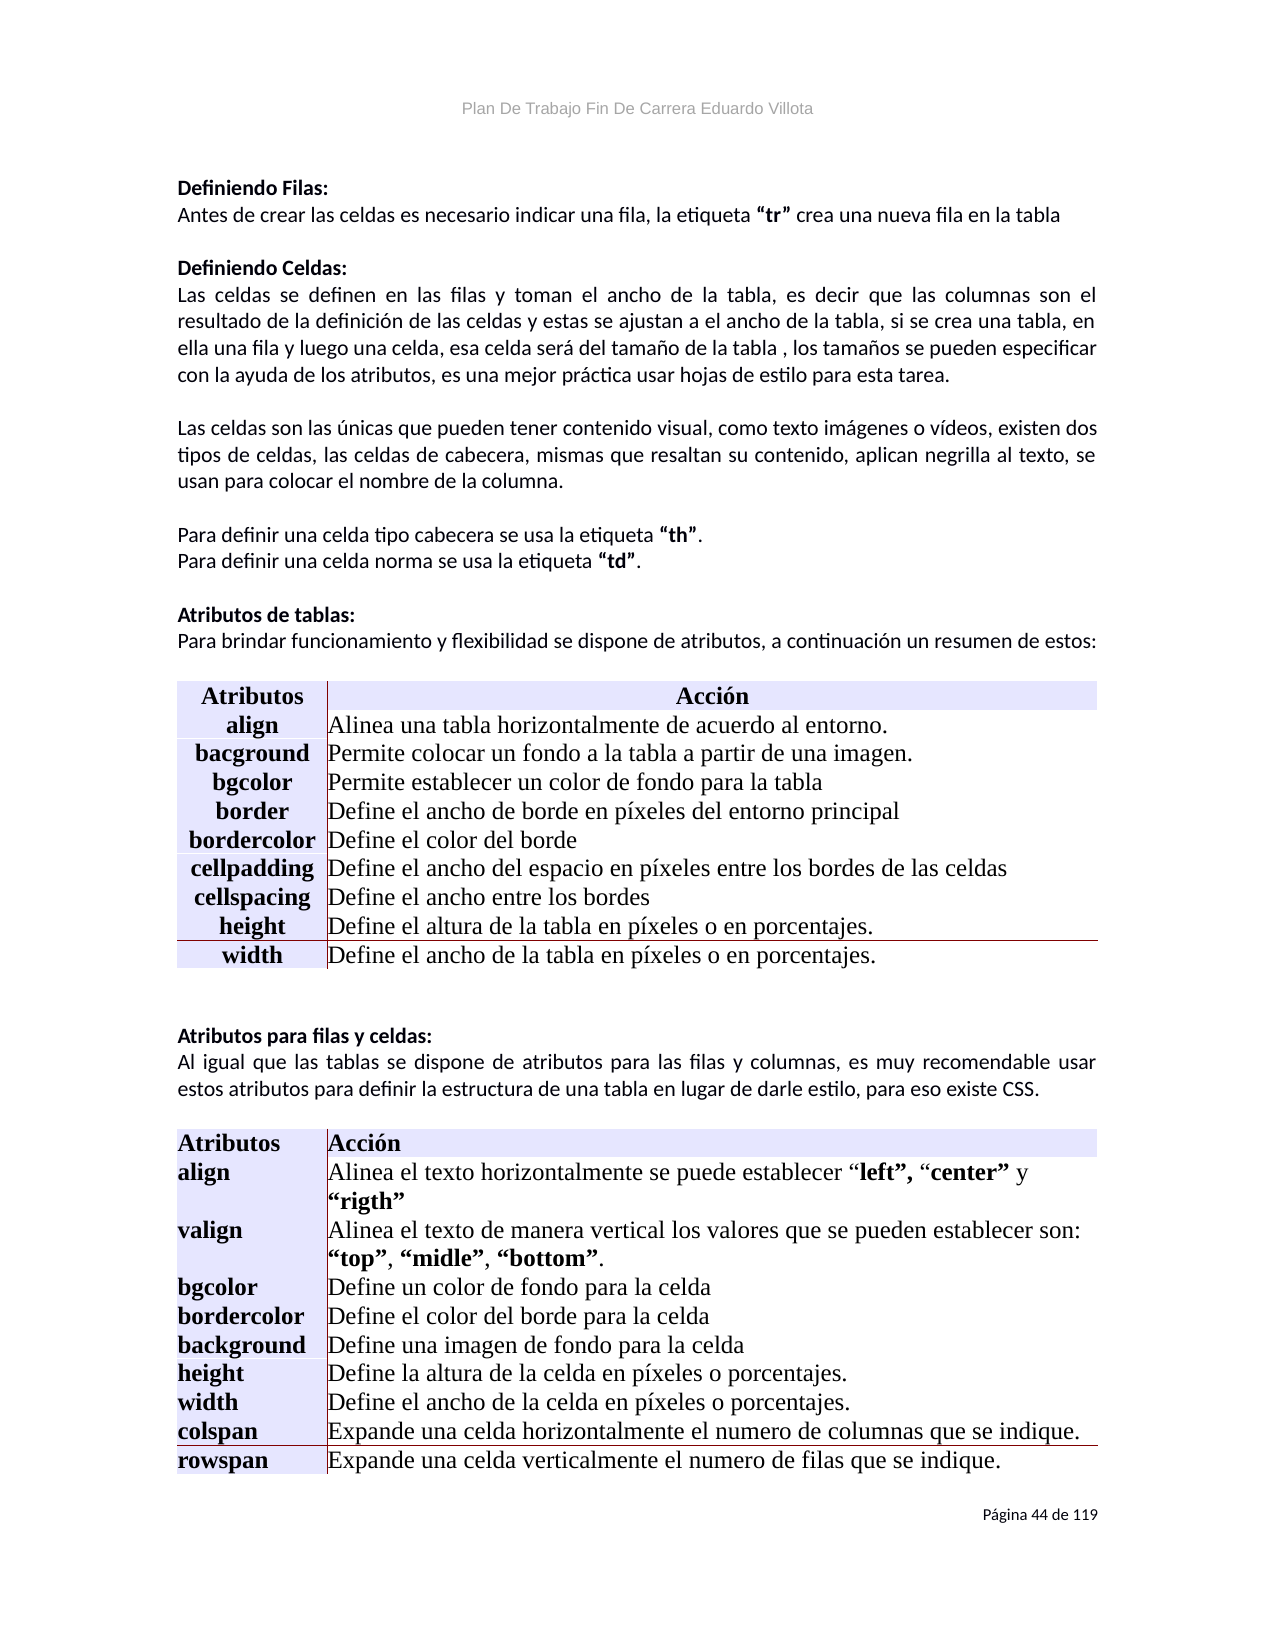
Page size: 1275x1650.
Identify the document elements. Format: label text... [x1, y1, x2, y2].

text Definiendo Filas: [177, 174, 1098, 201]
text Definiendo Celdas: [177, 254, 1098, 281]
table_cell Expande una celda horizontalmente el numero de columnas que se indique. [328, 1416, 1097, 1445]
table_cell Permite colocar un fondo a la tabla a partir de una imagen. [328, 739, 1097, 767]
table_cell Alinea el texto de manera vertical los valores que se pueden establecer son: “top”, “midle”, “bottom”. [328, 1215, 1097, 1272]
table_cell Define el color del borde [328, 825, 1097, 853]
text Las celdas son las únicas que pueden tener contenido visual, como texto imágenes o vídeos, existen dos tipos de celdas, las celdas de cabecera, mismas que resaltan su contenido, aplican negrilla al texto, se usan para colocar el nombre de la columna. [177, 414, 1098, 494]
table_cell Define el ancho de la celda en píxeles o porcentajes. [328, 1387, 1097, 1416]
table_cell valign [177, 1215, 327, 1272]
text Atributos para filas y celdas: [177, 1022, 1098, 1048]
table_cell cellspacing [177, 882, 327, 911]
table_cell align [177, 1157, 327, 1215]
table_header Atributos [177, 681, 327, 710]
table_header Acción [328, 681, 1097, 710]
table_cell Expande una celda verticalmente el numero de filas que se indique. [328, 1446, 1097, 1474]
table_cell Permite establecer un color de fondo para la tabla [328, 767, 1097, 796]
text Para definir una celda tipo cabecera se usa la etiqueta “th”. [177, 521, 1098, 548]
table_cell bordercolor [177, 1301, 327, 1330]
table_cell align [177, 710, 327, 738]
table_cell Define el altura de la tabla en píxeles o en porcentajes. [328, 911, 1097, 940]
table_cell colspan [177, 1416, 327, 1445]
table_header Acción [328, 1129, 1097, 1157]
table_header Atributos [177, 1129, 327, 1157]
table_cell bgcolor [177, 1272, 327, 1301]
table_cell Alinea el texto horizontalmente se puede establecer “left”, “center” y “rigth” [328, 1157, 1097, 1215]
table_cell Define el ancho del espacio en píxeles entre los bordes de las celdas [328, 854, 1097, 882]
table_cell Define el ancho entre los bordes [328, 882, 1097, 911]
text Las celdas se definen en las filas y toman el ancho de la tabla, es decir que las columnas son el resultado de la definición de las celdas y estas se ajustan a el ancho de la tabla, si se crea una tabla, en ella una fila y luego una celda, esa celda será del tamaño de la tabla , los tamaños se pueden especificar con la ayuda de los atributos, es una mejor práctica usar hojas de estilo para esta tarea. [177, 281, 1098, 388]
table_cell width [177, 1387, 327, 1416]
table_cell background [177, 1330, 327, 1358]
table_cell height [177, 911, 327, 940]
table_cell Define el ancho de la tabla en píxeles o en porcentajes. [328, 941, 1097, 968]
table_cell rowspan [177, 1446, 327, 1474]
table_cell Define el ancho de borde en píxeles del entorno principal [328, 796, 1097, 825]
table_cell Define el color del borde para la celda [328, 1301, 1097, 1330]
text Para brindar funcionamiento y flexibilidad se dispone de atributos, a continuación un resumen de estos: [177, 628, 1098, 654]
table_cell bordercolor [177, 825, 327, 853]
table_cell bgcolor [177, 767, 327, 796]
table_cell width [177, 941, 327, 968]
text Al igual que las tablas se dispone de atributos para las filas y columnas, es muy recomendable usar estos atributos para definir la estructura de una tabla en lugar de darle estilo, para eso existe CSS. [177, 1048, 1098, 1102]
table_cell bacground [177, 739, 327, 767]
table_cell Alinea una tabla horizontalmente de acuerdo al entorno. [328, 710, 1097, 738]
table_cell Define una imagen de fondo para la celda [328, 1330, 1097, 1358]
table_cell Define la altura de la celda en píxeles o porcentajes. [328, 1359, 1097, 1387]
table_cell Define un color de fondo para la celda [328, 1272, 1097, 1301]
text Para definir una celda norma se usa la etiqueta “td”. [177, 548, 1098, 574]
text Atributos de tablas: [177, 601, 1098, 628]
table_cell border [177, 796, 327, 825]
text Antes de crear las celdas es necesario indicar una fila, la etiqueta “tr” crea una nueva fila en la tabla [177, 201, 1098, 228]
table_cell cellpadding [177, 854, 327, 882]
table_cell height [177, 1359, 327, 1387]
